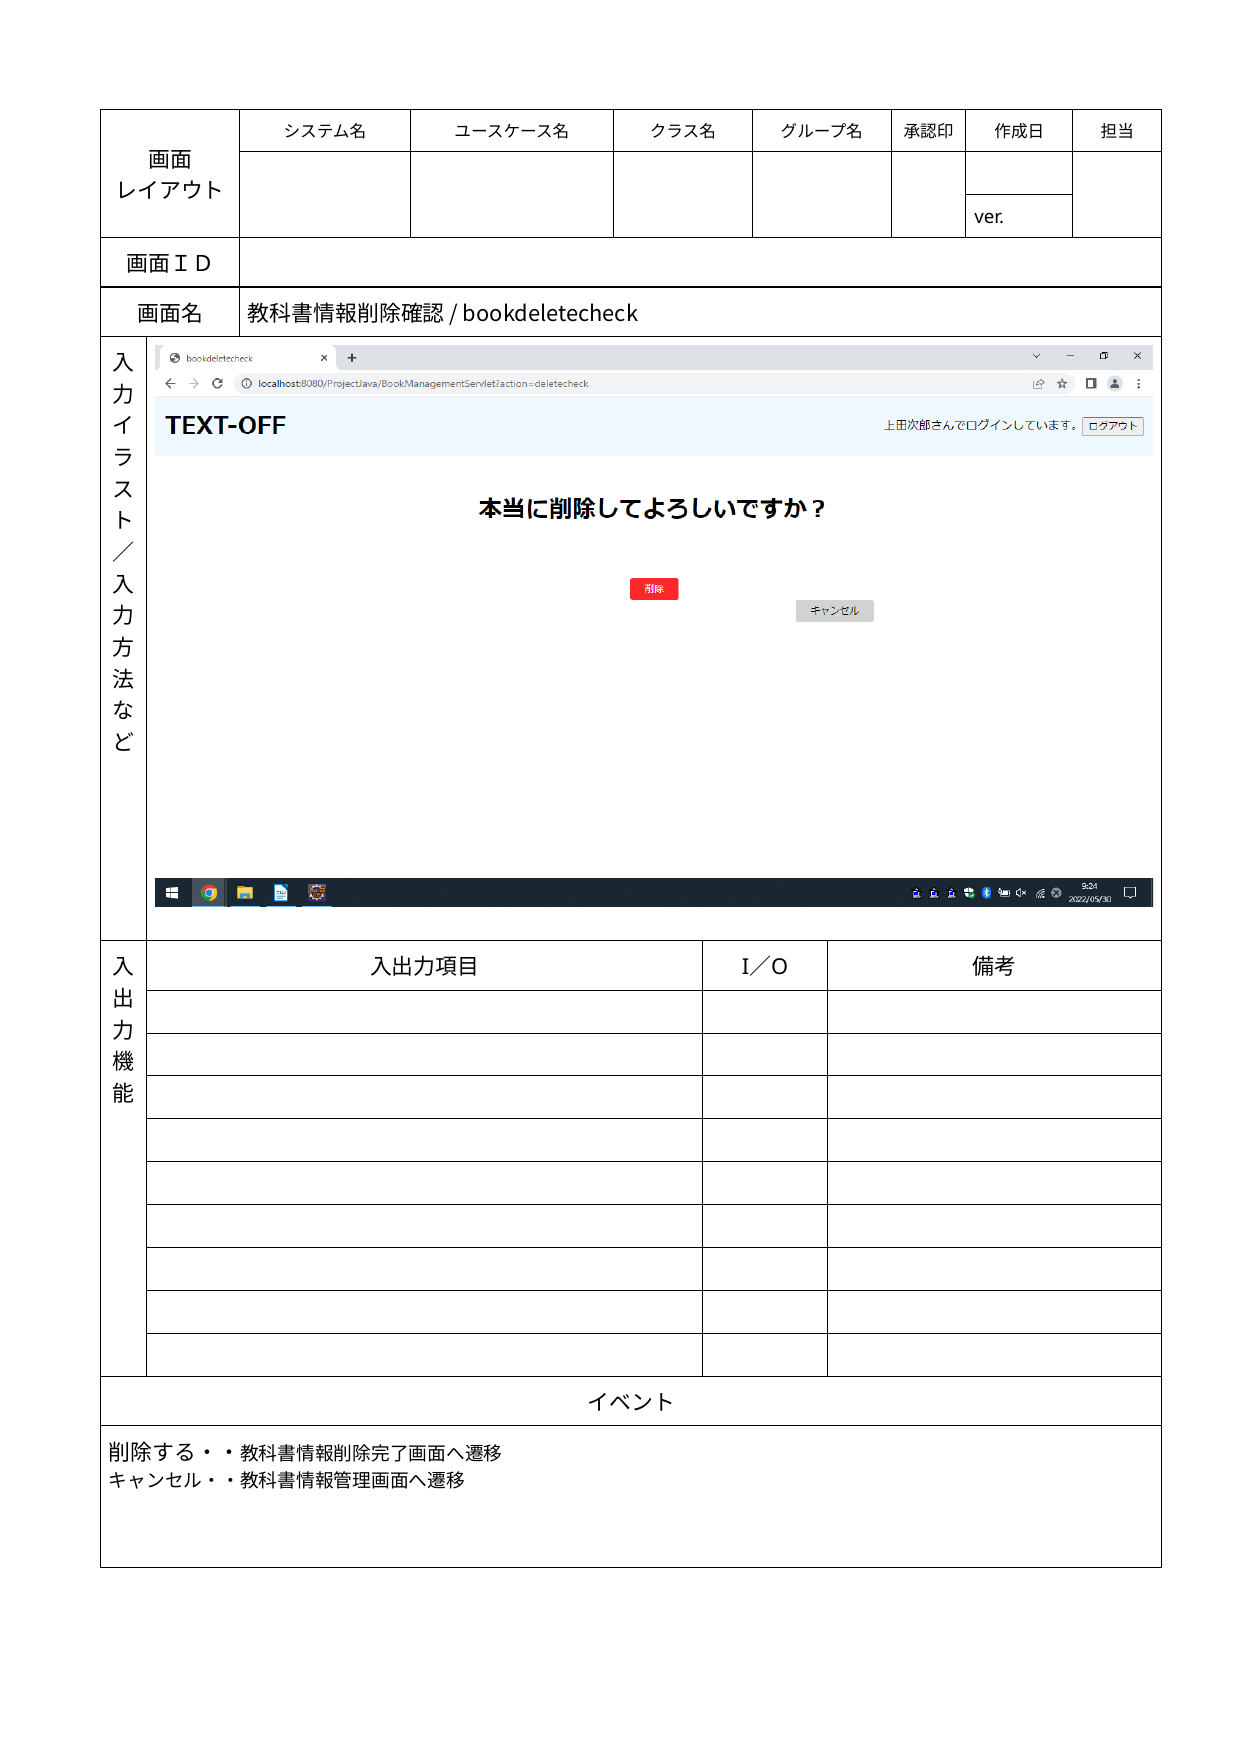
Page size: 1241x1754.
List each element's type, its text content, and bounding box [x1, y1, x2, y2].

table_cell [828, 1291, 1161, 1333]
table_header 承認印 [892, 110, 965, 151]
table_header クラス名 [614, 110, 752, 151]
table_cell ver. [966, 195, 1072, 237]
table_header 担当 [1073, 110, 1161, 151]
table_header システム名 [240, 110, 410, 151]
table_cell [828, 1334, 1161, 1376]
table_cell [240, 238, 1161, 286]
table_cell 入出力項目 [147, 941, 702, 989]
picture [155, 345, 1154, 907]
table_header ユースケース名 [411, 110, 613, 151]
table_cell [966, 152, 1072, 194]
table_cell 備考 [828, 941, 1161, 989]
table_cell [703, 1034, 827, 1075]
table_cell [828, 1248, 1161, 1290]
table_cell [703, 991, 827, 1032]
table_cell [703, 1076, 827, 1118]
table_cell 画面ＩＤ [101, 238, 239, 286]
table_cell 入力イラスト／入力方法など [101, 337, 146, 940]
table_cell [828, 1034, 1161, 1075]
table_cell [147, 1162, 702, 1204]
table_cell [703, 1248, 827, 1290]
table_cell 入出力機能 [101, 941, 146, 1376]
table_header 作成日 [966, 110, 1072, 151]
table_cell 画面名 [101, 288, 239, 336]
table_cell [147, 1076, 702, 1118]
table_cell 削除する・・教科書情報削除完了画面へ遷移 キャンセル・・教科書情報管理画面へ遷移 [101, 1426, 1161, 1567]
table_cell [147, 1291, 702, 1333]
table_cell [828, 1205, 1161, 1247]
table_cell [828, 1076, 1161, 1118]
table_cell [828, 991, 1161, 1032]
table_cell [703, 1291, 827, 1333]
table_cell [147, 1248, 702, 1290]
table_cell [892, 152, 965, 237]
table_cell [147, 1334, 702, 1376]
table_cell [147, 991, 702, 1032]
table_cell 教科書情報削除確認 / bookdeletecheck [240, 288, 1161, 336]
table_cell [411, 152, 613, 237]
table_cell [240, 152, 410, 237]
table_cell [614, 152, 752, 237]
table_cell [753, 152, 891, 237]
table_cell [147, 1119, 702, 1161]
table_cell [147, 1205, 702, 1247]
table_cell [828, 1119, 1161, 1161]
table_cell [1073, 152, 1161, 237]
table_header 画面 レイアウト [101, 110, 239, 237]
table_cell [147, 337, 1161, 940]
table_cell [703, 1162, 827, 1204]
table_cell [703, 1205, 827, 1247]
table_cell [703, 1334, 827, 1376]
table_cell [147, 1034, 702, 1075]
table_cell [828, 1162, 1161, 1204]
table_header グループ名 [753, 110, 891, 151]
table_cell I／O [703, 941, 827, 989]
table_cell [703, 1119, 827, 1161]
table_cell イベント [101, 1377, 1161, 1425]
